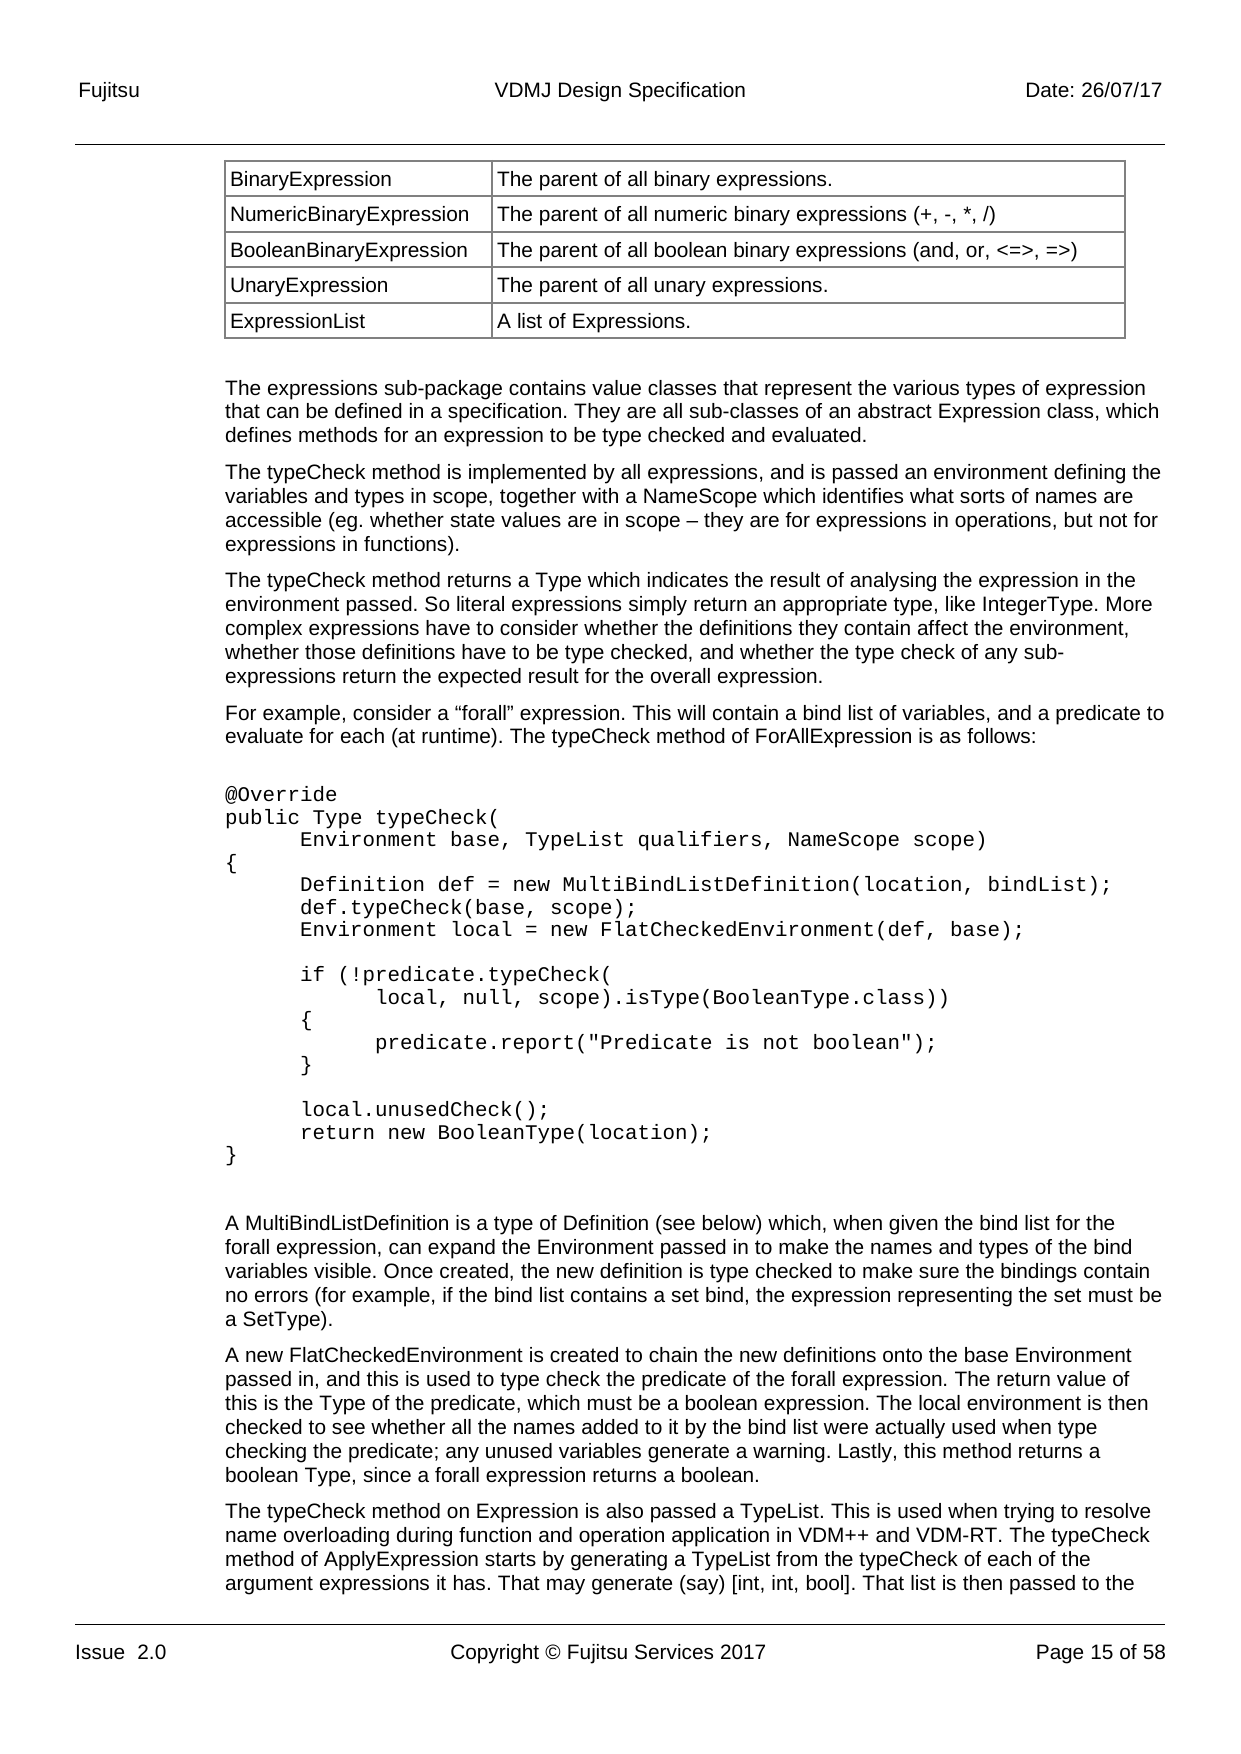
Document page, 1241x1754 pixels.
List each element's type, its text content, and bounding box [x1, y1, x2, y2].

text Environment base, TypeList qualifiers, NameScope scope) [225, 829, 1165, 851]
table_cell ExpressionList [226, 304, 491, 337]
table_cell The parent of all boolean binary expressions (and, or, <=>, =>) [493, 233, 1124, 266]
table_cell BinaryExpression [226, 162, 491, 195]
text The typeCheck method is implemented by all expressions, and is passed an environment defining the variables and types in scope, together with a NameScope which identifies what sorts of names are accessible (eg. whether state values are in scope – they are for expressions in operations, but not for expressions in functions). [225, 460, 1165, 556]
text @Override [225, 784, 1165, 806]
table_cell UnaryExpression [226, 268, 491, 302]
text The expressions sub-package contains value classes that represent the various types of expression that can be defined in a specification. They are all sub-classes of an abstract Expression class, which defines methods for an expression to be type checked and evaluated. [225, 376, 1165, 448]
table_cell The parent of all unary expressions. [493, 268, 1124, 302]
table_cell The parent of all binary expressions. [493, 162, 1124, 195]
text predicate.report("Predicate is not boolean"); [225, 1031, 1165, 1054]
text return new BooleanType(location); [225, 1121, 1165, 1144]
text Definition def = new MultiBindListDefinition(location, bindList); [225, 874, 1165, 896]
table_cell A list of Expressions. [493, 304, 1124, 337]
table_cell The parent of all numeric binary expressions (+, -, *, /) [493, 197, 1124, 231]
text local.unusedCheck(); [225, 1099, 1165, 1121]
text The typeCheck method returns a Type which indicates the result of analysing the expression in the environment passed. So literal expressions simply return an appropriate type, like IntegerType. More complex expressions have to consider whether the definitions they contain affect the environment, whether those definitions have to be type checked, and whether the type check of any sub-expressions return the expected result for the overall expression. [225, 568, 1165, 688]
text { [225, 851, 1165, 874]
text A MultiBindListDefinition is a type of Definition (see below) which, when given the bind list for the forall expression, can expand the Environment passed in to make the names and types of the bind variables visible. Once created, the new definition is type checked to make sure the bindings contain no errors (for example, if the bind list contains a set bind, the expression representing the set must be a SetType). [225, 1211, 1165, 1331]
text } [225, 1054, 1165, 1076]
text For example, consider a “forall” expression. This will contain a bind list of variables, and a predicate to evaluate for each (at runtime). The typeCheck method of ForAllExpression is as follows: [225, 701, 1165, 749]
table_cell NumericBinaryExpression [226, 197, 491, 231]
text { [225, 1009, 1165, 1031]
table_cell BooleanBinaryExpression [226, 233, 491, 266]
text if (!predicate.typeCheck( [225, 964, 1165, 986]
text A new FlatCheckedEnvironment is created to chain the new definitions onto the base Environment passed in, and this is used to type check the predicate of the forall expression. The return value of this is the Type of the predicate, which must be a boolean expression. The local environment is then checked to see whether all the names added to it by the bind list were actually used when type checking the predicate; any unused variables generate a warning. Lastly, this method returns a boolean Type, since a forall expression returns a boolean. [225, 1343, 1165, 1487]
text Environment local = new FlatCheckedEnvironment(def, base); [225, 919, 1165, 941]
text def.typeCheck(base, scope); [225, 896, 1165, 919]
text The typeCheck method on Expression is also passed a TypeList. This is used when trying to resolve name overloading during function and operation application in VDM++ and VDM-RT. The typeCheck method of ApplyExpression starts by generating a TypeList from the typeCheck of each of the argument expressions it has. That may generate (say) [int, int, bool]. That list is then passed to the [225, 1500, 1165, 1596]
text local, null, scope).isType(BooleanType.class)) [225, 986, 1165, 1009]
text } [225, 1144, 1165, 1166]
text public Type typeCheck( [225, 806, 1165, 829]
